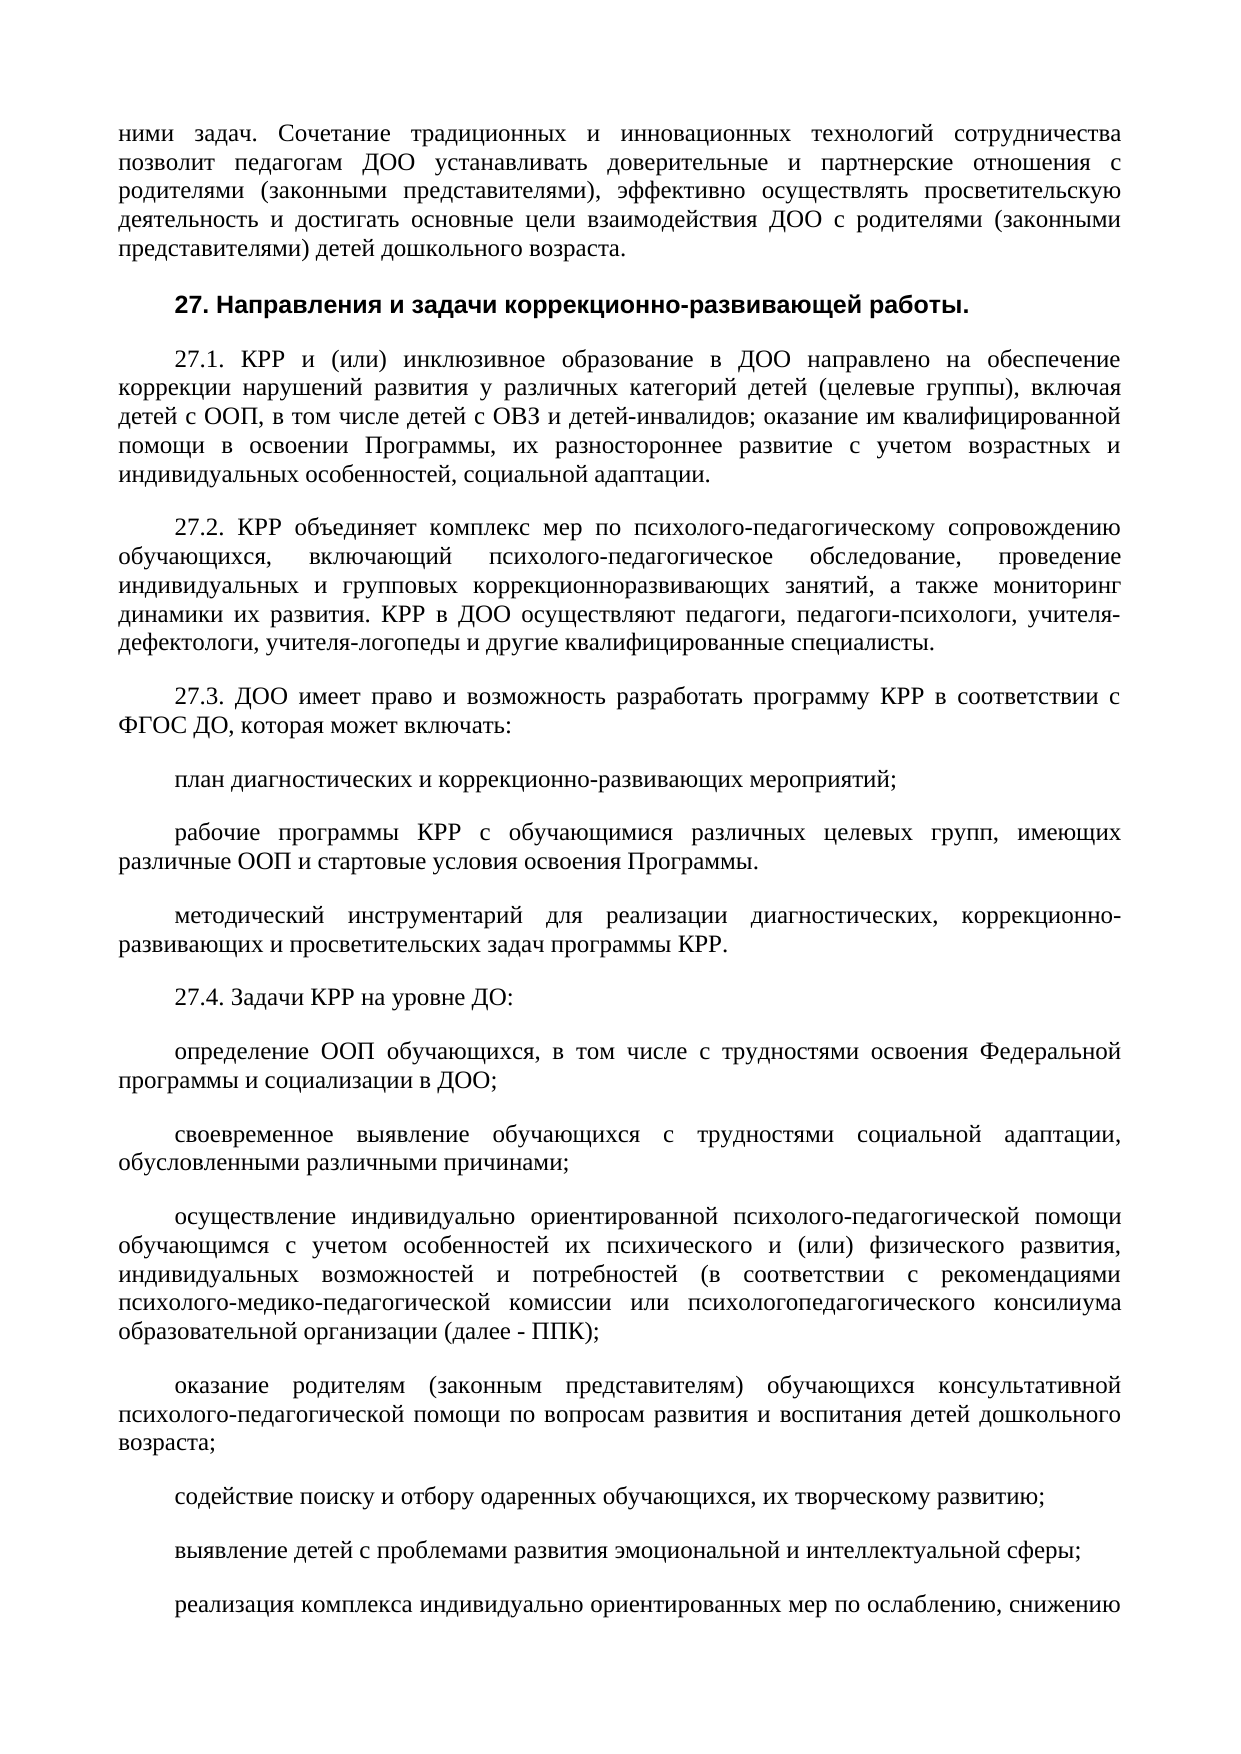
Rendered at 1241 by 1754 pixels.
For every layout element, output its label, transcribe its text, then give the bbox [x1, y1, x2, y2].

text своевременное выявление обучающихся с трудностями социальной адаптации, обусловленными различными причинами; [118, 1119, 1122, 1176]
text оказание родителям (законным представителям) обучающихся консультативной психолого-педагогической помощи по вопросам развития и воспитания детей дошкольного возраста; [118, 1370, 1122, 1456]
text осуществление индивидуально ориентированной психолого-педагогической помощи обучающимся с учетом особенностей их психического и (или) физического развития, индивидуальных возможностей и потребностей (в соответствии с рекомендациями психолого-медико-педагогической комиссии или психологопедагогического консилиума образовательной организации (далее - ППК); [118, 1201, 1122, 1345]
text 27.1. КРР и (или) инклюзивное образование в ДОО направлено на обеспечение коррекции нарушений развития у различных категорий детей (целевые группы), включая детей с ООП, в том числе детей с ОВЗ и детей-инвалидов; оказание им квалифицированной помощи в освоении Программы, их разностороннее развитие с учетом возрастных и индивидуальных особенностей, социальной адаптации. [118, 344, 1122, 487]
text методический инструментарий для реализации диагностических, коррекционно-развивающих и просветительских задач программы КРР. [118, 900, 1122, 957]
text 27.3. ДОО имеет право и возможность разработать программу КРР в соответствии с ФГОС ДО, которая может включать: [118, 681, 1122, 739]
text 27.2. КРР объединяет комплекс мер по психолого-педагогическому сопровождению обучающихся, включающий психолого-педагогическое обследование, проведение индивидуальных и групповых коррекционноразвивающих занятий, а также мониторинг динамики их развития. КРР в ДОО осуществляют педагоги, педагоги-психологи, учителя-дефектологи, учителя-логопеды и другие квалифицированные специалисты. [118, 512, 1122, 656]
text содействие поиску и отбору одаренных обучающихся, их творческому развитию; [118, 1481, 1122, 1510]
text реализация комплекса индивидуально ориентированных мер по ослаблению, снижению [118, 1589, 1122, 1617]
text план диагностических и коррекционно-развивающих мероприятий; [118, 764, 1122, 792]
text ними задач. Сочетание традиционных и инновационных технологий сотрудничества позволит педагогам ДОО устанавливать доверительные и партнерские отношения с родителями (законными представителями), эффективно осуществлять просветительскую деятельность и достигать основные цели взаимодействия ДОО с родителями (законными представителями) детей дошкольного возраста. [118, 118, 1122, 262]
text 27. Направления и задачи коррекционно-развивающей работы. [118, 290, 1122, 319]
text определение ООП обучающихся, в том числе с трудностями освоения Федеральной программы и социализации в ДОО; [118, 1036, 1122, 1094]
text рабочие программы КРР с обучающимися различных целевых групп, имеющих различные ООП и стартовые условия освоения Программы. [118, 817, 1122, 875]
text выявление детей с проблемами развития эмоциональной и интеллектуальной сферы; [118, 1535, 1122, 1564]
text 27.4. Задачи КРР на уровне ДО: [118, 982, 1122, 1011]
